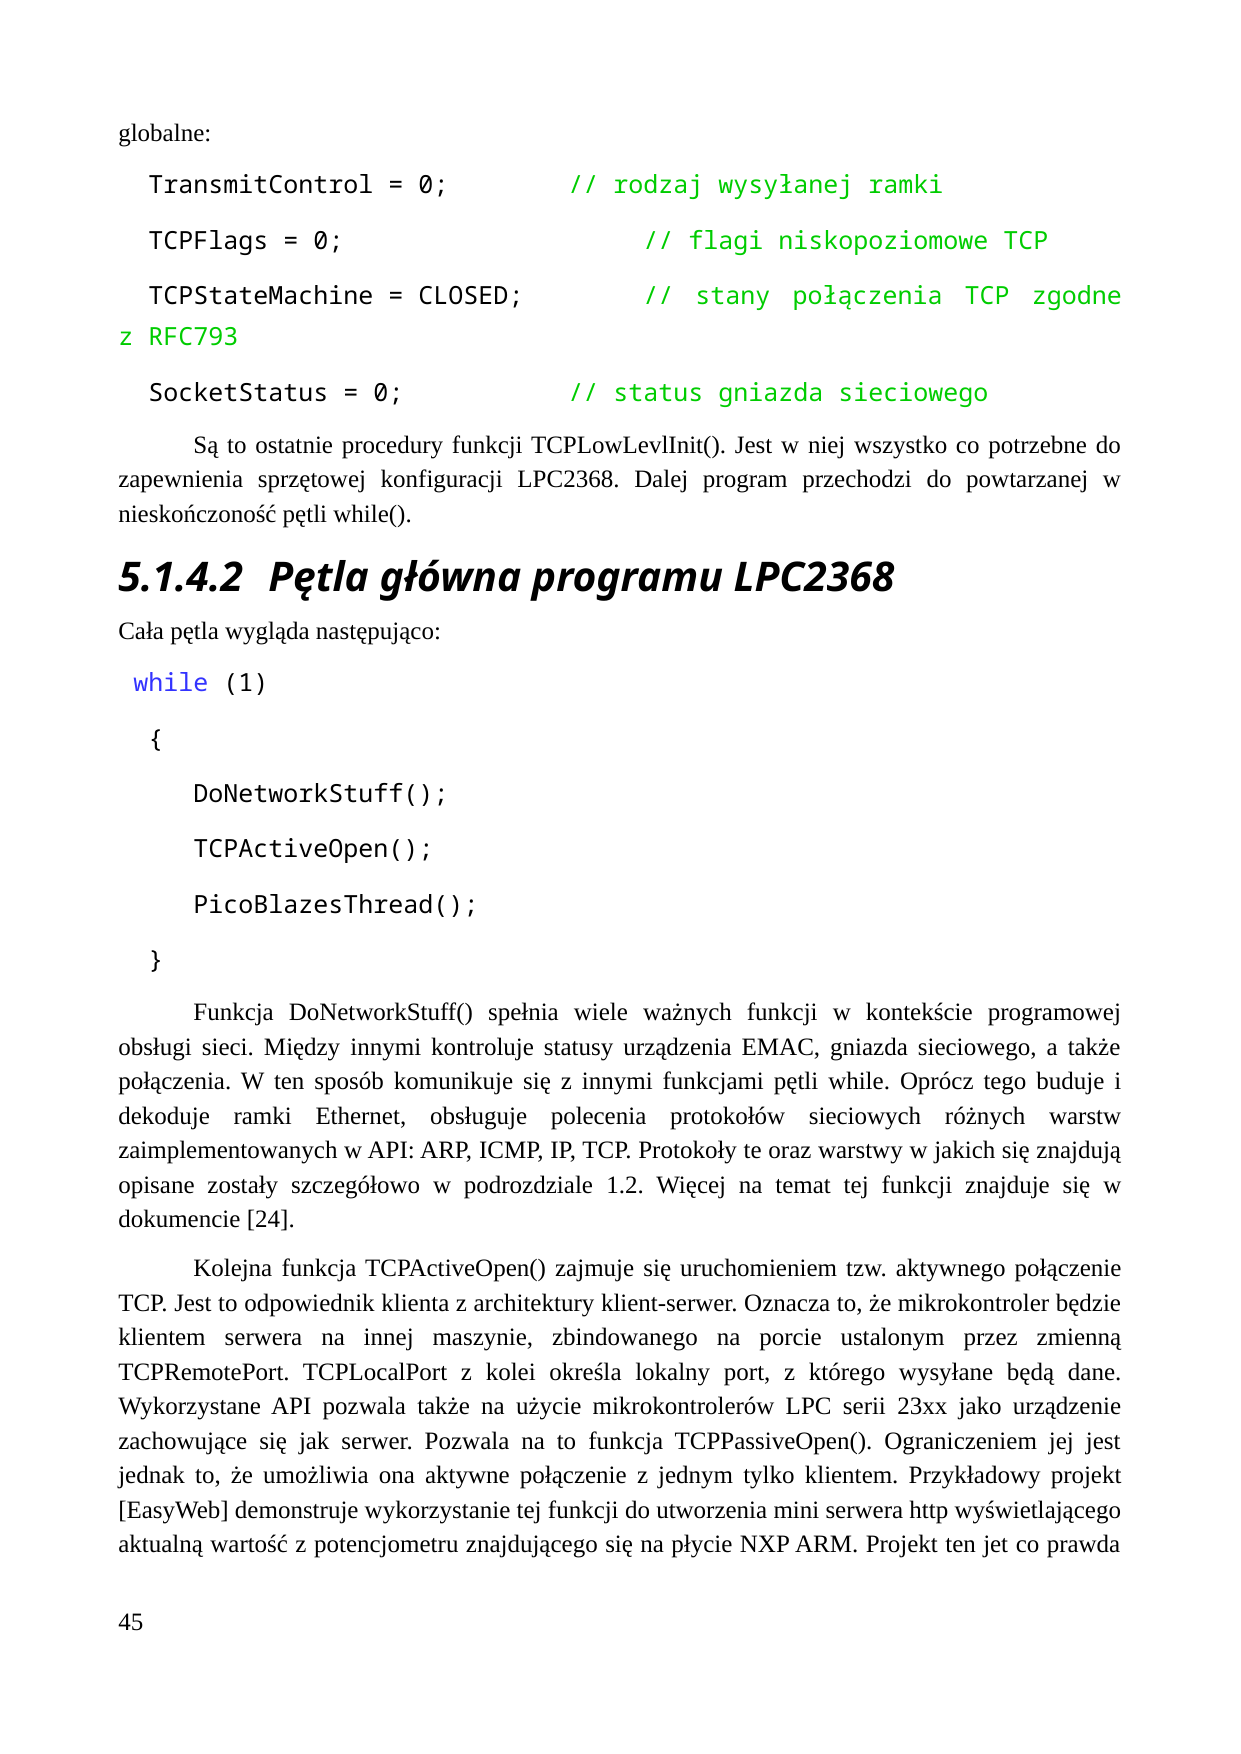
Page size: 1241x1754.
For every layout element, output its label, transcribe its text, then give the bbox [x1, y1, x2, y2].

text DoNetworkStuff(); [118, 776, 1122, 810]
text TCPActiveOpen(); [118, 831, 1122, 865]
text Cała pętla wygląda następująco: [118, 616, 1122, 644]
text globalne: [118, 118, 1122, 147]
text Funkcja DoNetworkStuff() spełnia wiele ważnych funkcji w kontekście programowej obsługi sieci. Między innymi kontroluje statusy urządzenia EMAC, gniazda sieciowego, a także połączenia. W ten sposób komunikuje się z innymi funkcjami pętli while. Oprócz tego buduje i dekoduje ramki Ethernet, obsługuje polecenia protokołów sieciowych różnych warstw zaimplementowanych w API: ARP, ICMP, IP, TCP. Protokoły te oraz warstwy w jakich się znajdują opisane zostały szczegółowo w podrozdziale 1.2. Więcej na temat tej funkcji znajduje się w dokumencie [24]. [118, 997, 1122, 1233]
text TransmitControl = 0; // rodzaj wysyłanej ramki [118, 167, 1122, 201]
text PicoBlazesThread(); [118, 887, 1122, 921]
text Są to ostatnie procedury funkcji TCPLowLevlInit(). Jest w niej wszystko co potrzebne do zapewnienia sprzętowej konfiguracji LPC2368. Dalej program przechodzi do powtarzanej w nieskończoność pętli while(). [118, 430, 1122, 527]
subtitle Pętla główna programu LPC2368 [118, 548, 1122, 603]
text TCPStateMachine = CLOSED; // stany połączenia TCP zgodne z RFC793 [118, 278, 1122, 353]
text while (1) [118, 665, 1122, 699]
text SocketStatus = 0; // status gniazda sieciowego [118, 374, 1122, 408]
text TCPFlags = 0; // flagi niskopoziomowe TCP [118, 223, 1122, 257]
text { [118, 720, 1122, 754]
text Kolejna funkcja TCPActiveOpen() zajmuje się uruchomieniem tzw. aktywnego połączenie TCP. Jest to odpowiednik klienta z architektury klient-serwer. Oznacza to, że mikrokontroler będzie klientem serwera na innej maszynie, zbindowanego na porcie ustalonym przez zmienną TCPRemotePort. TCPLocalPort z kolei określa lokalny port, z którego wysyłane będą dane. Wykorzystane API pozwala także na użycie mikrokontrolerów LPC serii 23xx jako urządzenie zachowujące się jak serwer. Pozwala na to funkcja TCPPassiveOpen(). Ograniczeniem jej jest jednak to, że umożliwia ona aktywne połączenie z jednym tylko klientem. Przykładowy projekt [EasyWeb] demonstruje wykorzystanie tej funkcji do utworzenia mini serwera http wyświetlającego aktualną wartość z potencjometru znajdującego się na płycie NXP ARM. Projekt ten jet co prawda [118, 1253, 1122, 1558]
text } [118, 942, 1122, 976]
